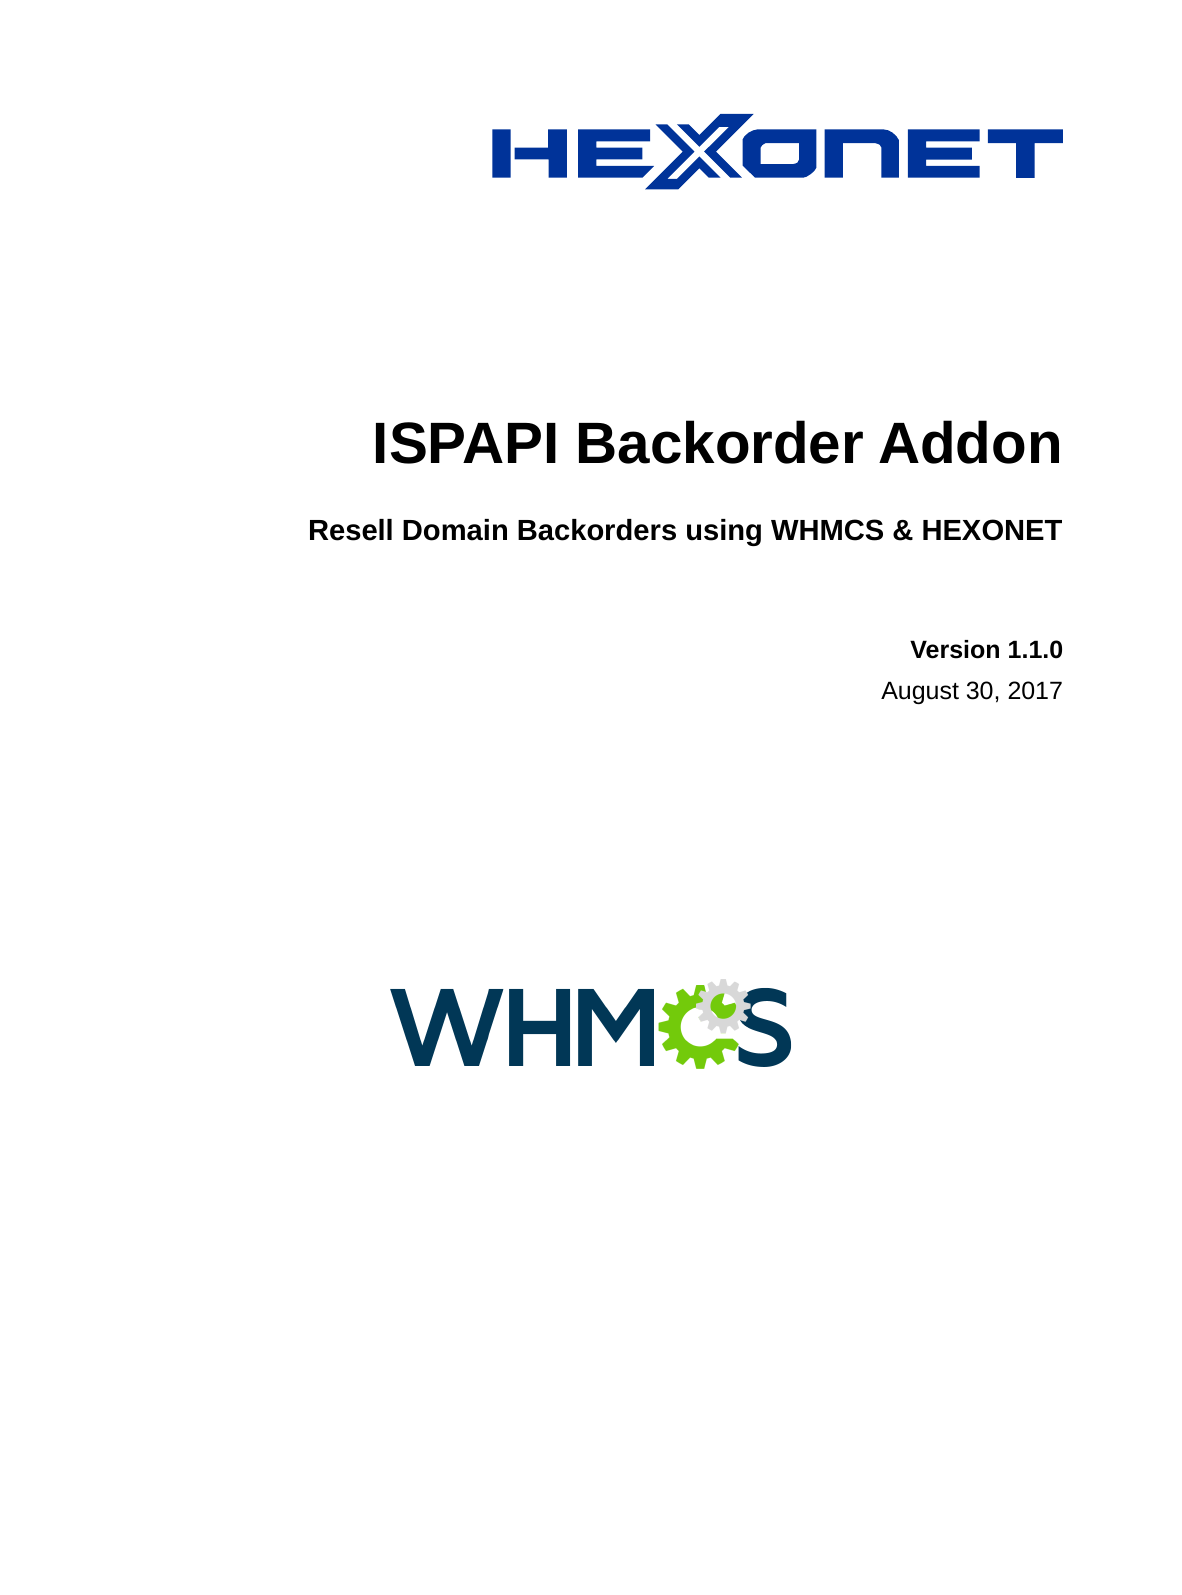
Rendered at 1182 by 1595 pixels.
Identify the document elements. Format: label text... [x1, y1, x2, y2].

title ISPAPI Backorder Addon [118, 409, 1063, 476]
picture [387, 975, 794, 1074]
subtitle Resell Domain Backorders using WHMCS & HEXONET [118, 513, 1063, 547]
text August 30, 2017 [118, 676, 1063, 705]
text Version 1.1.0 [118, 635, 1063, 664]
